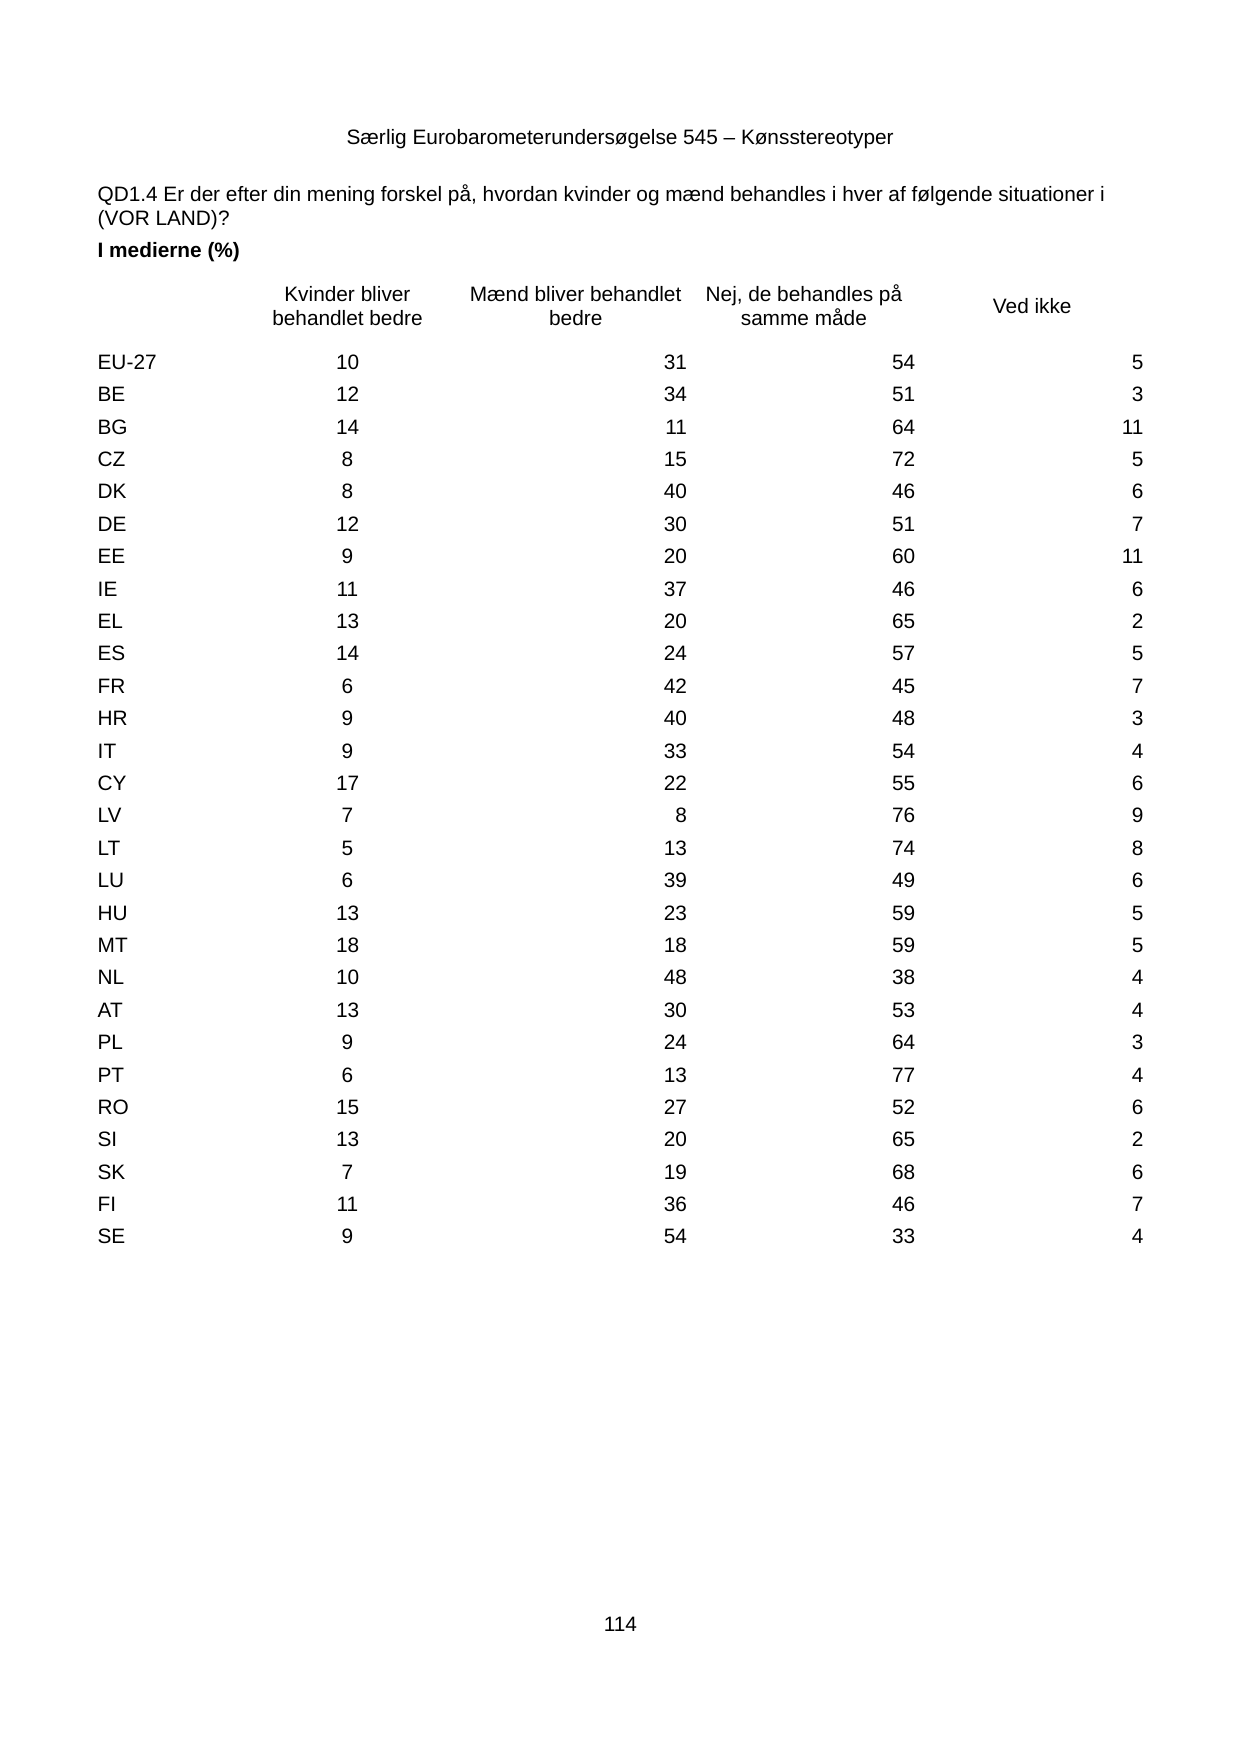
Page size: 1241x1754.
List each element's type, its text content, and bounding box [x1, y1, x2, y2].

table_cell CY [95, 767, 233, 799]
table_cell LU [95, 864, 233, 896]
table_cell 40 [461, 475, 689, 507]
table_cell 53 [690, 994, 918, 1026]
table_cell PL [95, 1026, 233, 1058]
table_cell 40 [461, 702, 689, 734]
table_cell 64 [690, 410, 918, 443]
table_cell 8 [233, 475, 461, 507]
table_cell 45 [690, 670, 918, 702]
table_cell 20 [461, 605, 689, 637]
table_cell FI [95, 1188, 233, 1220]
table_cell 27 [461, 1091, 689, 1123]
table_cell 6 [918, 767, 1146, 799]
table_cell 54 [690, 734, 918, 767]
table_cell 65 [690, 605, 918, 637]
table_cell 7 [233, 1155, 461, 1188]
table_cell 6 [233, 864, 461, 896]
table_cell Kvinder bliver behandlet bedre [233, 266, 461, 346]
table_cell 2 [918, 1123, 1146, 1155]
table_cell 33 [690, 1220, 918, 1253]
table_cell 6 [918, 475, 1146, 507]
table_cell 9 [233, 734, 461, 767]
table_cell 14 [233, 410, 461, 443]
table_cell 4 [918, 1058, 1146, 1091]
table_cell 3 [918, 1026, 1146, 1058]
table_cell 57 [690, 637, 918, 669]
table_cell 46 [690, 475, 918, 507]
table_cell 13 [461, 1058, 689, 1091]
table_cell 64 [690, 1026, 918, 1058]
table_cell EE [95, 540, 233, 572]
table_cell NL [95, 961, 233, 993]
table_cell 51 [690, 378, 918, 410]
table_cell 31 [461, 346, 689, 378]
table_cell AT [95, 994, 233, 1026]
table_cell 38 [690, 961, 918, 993]
table_header QD1.4 Er der efter din mening forskel på, hvordan kvinder og mænd behandles i hver af følgende situationer i (VOR LAND)? [95, 178, 1146, 234]
table_cell SK [95, 1155, 233, 1188]
table_cell MT [95, 929, 233, 961]
table_cell 11 [918, 540, 1146, 572]
table_cell 3 [918, 378, 1146, 410]
table_cell 46 [690, 572, 918, 605]
table_cell 6 [918, 1155, 1146, 1188]
table_cell HU [95, 896, 233, 929]
table_cell SI [95, 1123, 233, 1155]
table_cell 55 [690, 767, 918, 799]
table_cell 4 [918, 734, 1146, 767]
table_cell 54 [461, 1220, 689, 1253]
table_cell 48 [690, 702, 918, 734]
table_cell 18 [461, 929, 689, 961]
table_cell 5 [918, 443, 1146, 475]
table_cell 5 [918, 637, 1146, 669]
table_cell EL [95, 605, 233, 637]
table_cell 77 [690, 1058, 918, 1091]
table_cell 9 [918, 799, 1146, 831]
table_cell Ved ikke [918, 266, 1146, 346]
table_cell 11 [918, 410, 1146, 443]
table_cell 24 [461, 1026, 689, 1058]
table_cell 36 [461, 1188, 689, 1220]
table_cell 13 [233, 1123, 461, 1155]
table_cell 12 [233, 378, 461, 410]
table_cell 7 [918, 508, 1146, 540]
table_cell IE [95, 572, 233, 605]
table_cell 51 [690, 508, 918, 540]
table_cell 34 [461, 378, 689, 410]
table_cell 59 [690, 929, 918, 961]
table_cell 20 [461, 540, 689, 572]
table_cell 37 [461, 572, 689, 605]
table_cell 6 [918, 572, 1146, 605]
table_cell 54 [690, 346, 918, 378]
table_cell DK [95, 475, 233, 507]
table_cell 48 [461, 961, 689, 993]
table_cell 19 [461, 1155, 689, 1188]
table_cell ES [95, 637, 233, 669]
table_cell RO [95, 1091, 233, 1123]
table_cell 4 [918, 961, 1146, 993]
table_cell 9 [233, 1220, 461, 1253]
table_cell 15 [461, 443, 689, 475]
table_cell 15 [233, 1091, 461, 1123]
table_cell 60 [690, 540, 918, 572]
table_cell 68 [690, 1155, 918, 1188]
table_cell 22 [461, 767, 689, 799]
table_cell PT [95, 1058, 233, 1091]
table_cell 11 [233, 572, 461, 605]
table_cell 24 [461, 637, 689, 669]
table_cell LV [95, 799, 233, 831]
table_cell 74 [690, 831, 918, 864]
table_cell 13 [233, 605, 461, 637]
table_cell 6 [918, 864, 1146, 896]
table_cell 4 [918, 1220, 1146, 1253]
table_cell 30 [461, 508, 689, 540]
table_cell SE [95, 1220, 233, 1253]
table_cell 52 [690, 1091, 918, 1123]
table_cell 3 [918, 702, 1146, 734]
table_cell 20 [461, 1123, 689, 1155]
table_cell 8 [461, 799, 689, 831]
table_cell HR [95, 702, 233, 734]
table_cell 10 [233, 346, 461, 378]
table_cell DE [95, 508, 233, 540]
table_cell 7 [233, 799, 461, 831]
table_cell 8 [918, 831, 1146, 864]
table_cell 13 [461, 831, 689, 864]
table_cell 65 [690, 1123, 918, 1155]
table_cell 23 [461, 896, 689, 929]
table_cell 7 [918, 670, 1146, 702]
table_cell 14 [233, 637, 461, 669]
table_cell 6 [233, 670, 461, 702]
table_cell 6 [233, 1058, 461, 1091]
table_cell LT [95, 831, 233, 864]
table_cell 39 [461, 864, 689, 896]
table_cell 17 [233, 767, 461, 799]
table_cell 11 [461, 410, 689, 443]
table_cell 6 [918, 1091, 1146, 1123]
table_cell 49 [690, 864, 918, 896]
table_cell 18 [233, 929, 461, 961]
table_cell 76 [690, 799, 918, 831]
table_cell 7 [918, 1188, 1146, 1220]
table_cell 9 [233, 702, 461, 734]
table_cell 5 [918, 346, 1146, 378]
table_cell 30 [461, 994, 689, 1026]
table_cell EU-27 [95, 346, 233, 378]
table_cell 9 [233, 540, 461, 572]
table_cell 10 [233, 961, 461, 993]
table_cell IT [95, 734, 233, 767]
table_cell 13 [233, 994, 461, 1026]
table_cell 8 [233, 443, 461, 475]
table_cell BE [95, 378, 233, 410]
table_cell 11 [233, 1188, 461, 1220]
table_cell 5 [233, 831, 461, 864]
table_cell [95, 266, 233, 346]
table_cell 9 [233, 1026, 461, 1058]
table_cell 42 [461, 670, 689, 702]
table_cell 59 [690, 896, 918, 929]
table_cell 72 [690, 443, 918, 475]
table_cell BG [95, 410, 233, 443]
table_cell I medierne (%) [95, 234, 1146, 266]
table_cell 5 [918, 896, 1146, 929]
table_cell 13 [233, 896, 461, 929]
table_cell 4 [918, 994, 1146, 1026]
table_cell 46 [690, 1188, 918, 1220]
table_cell 12 [233, 508, 461, 540]
table_cell Mænd bliver behandlet bedre [461, 266, 689, 346]
table_cell 33 [461, 734, 689, 767]
table_cell CZ [95, 443, 233, 475]
table_cell 2 [918, 605, 1146, 637]
table_cell Nej, de behandles på samme måde [690, 266, 918, 346]
table_cell 5 [918, 929, 1146, 961]
table_cell FR [95, 670, 233, 702]
